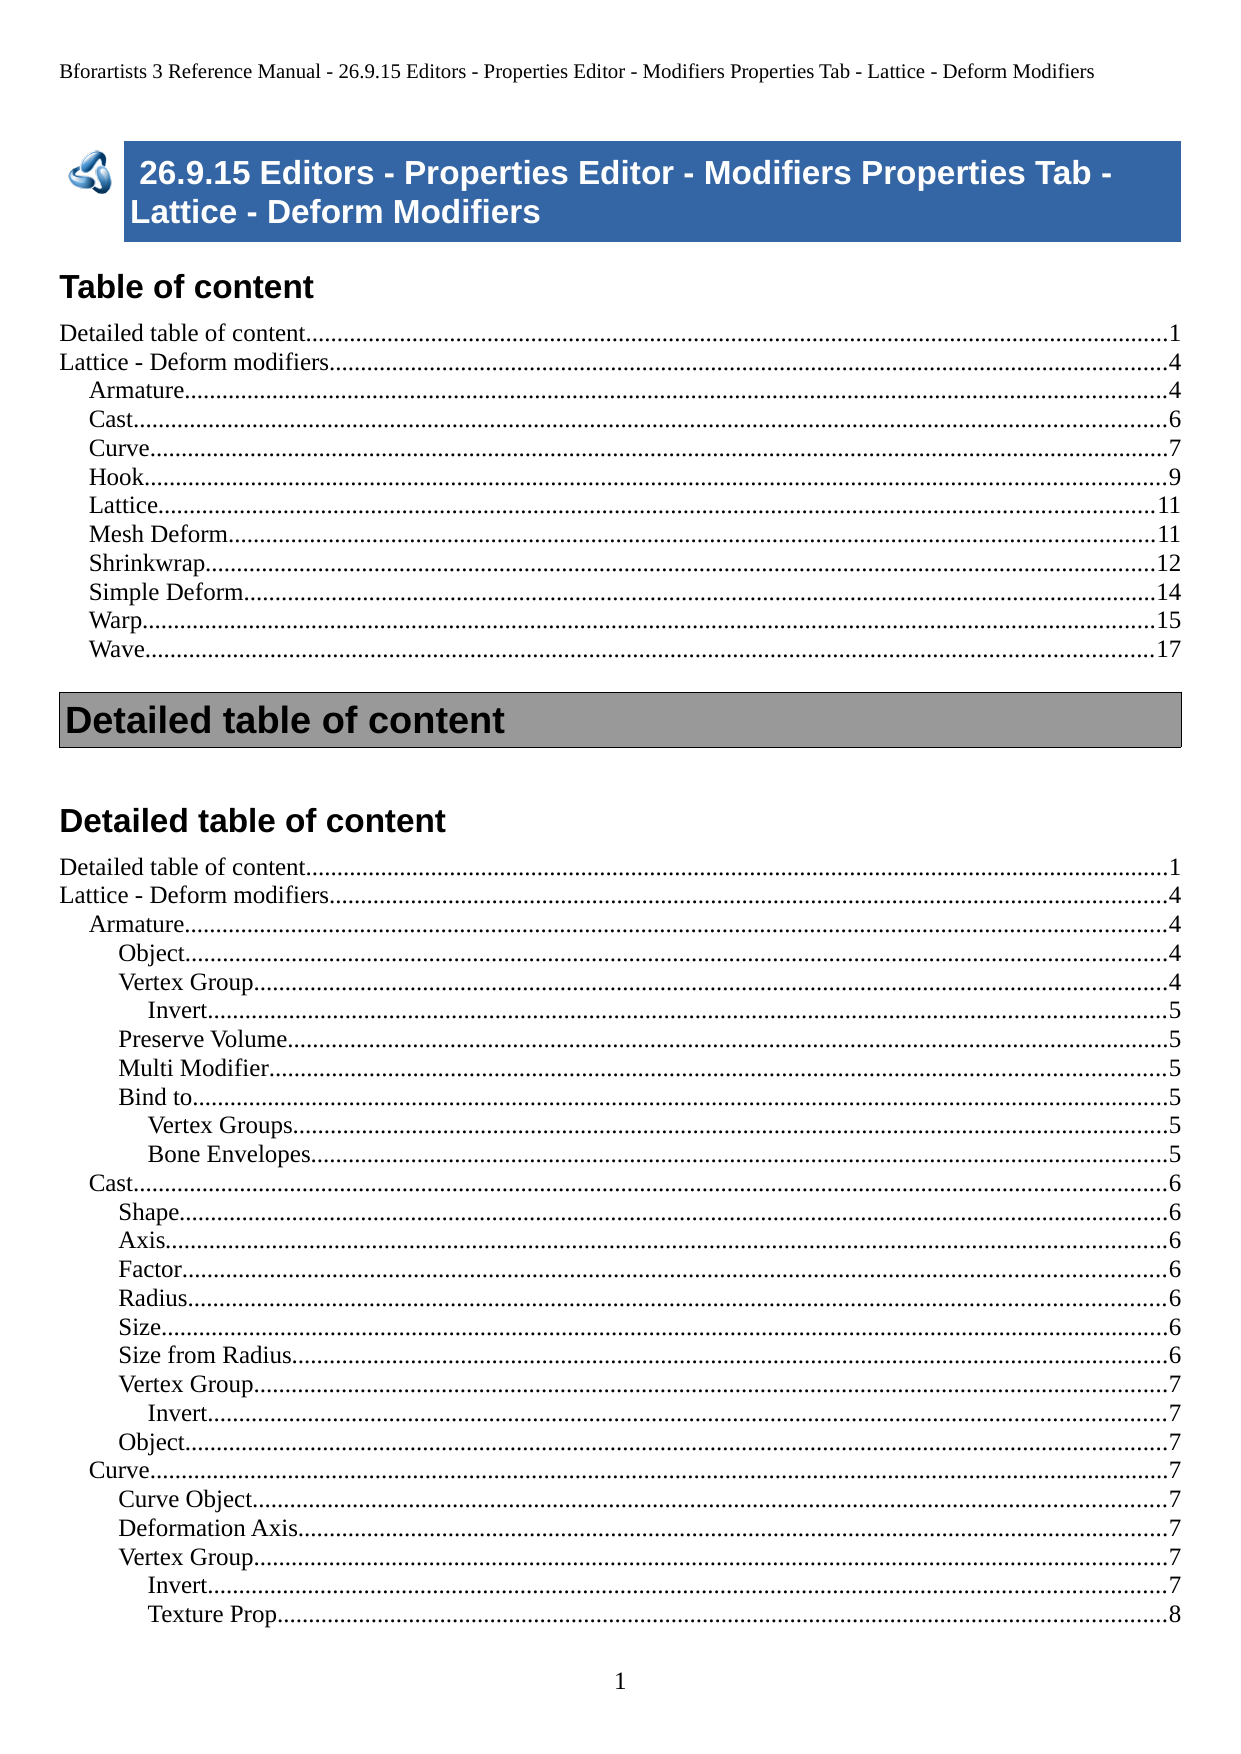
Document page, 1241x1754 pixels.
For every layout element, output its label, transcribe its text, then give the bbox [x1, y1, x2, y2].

text Cast 6 [88, 1168, 1181, 1197]
text Invert 5 [147, 995, 1181, 1024]
text Invert 7 [147, 1398, 1181, 1427]
table_header Detailed table of content [60, 693, 1181, 747]
picture [65, 147, 114, 197]
text Warp 15 [88, 605, 1181, 634]
text Bone Envelopes 5 [147, 1139, 1181, 1168]
subtitle Table of content [59, 267, 1181, 305]
text Lattice - Deform modifiers 4 [59, 880, 1181, 909]
text Vertex Groups 5 [147, 1110, 1181, 1139]
text Radius 6 [118, 1283, 1181, 1312]
text Invert 7 [147, 1570, 1181, 1599]
text Detailed table of content 1 [59, 318, 1181, 347]
text Size from Radius 6 [118, 1340, 1181, 1369]
text Vertex Group 4 [118, 967, 1181, 995]
text Vertex Group 7 [118, 1542, 1181, 1570]
text Texture Prop 8 [147, 1599, 1181, 1628]
text Hook 9 [88, 462, 1181, 490]
text Curve 7 [88, 1455, 1181, 1484]
text Preserve Volume 5 [118, 1024, 1181, 1053]
text Object 4 [118, 938, 1181, 967]
text Curve 7 [88, 433, 1181, 462]
text Size 6 [118, 1312, 1181, 1340]
text Mesh Deform 11 [88, 519, 1181, 548]
text Bind to 5 [118, 1082, 1181, 1110]
text Armature 4 [88, 909, 1181, 938]
text Deformation Axis 7 [118, 1513, 1181, 1542]
text Vertex Group 7 [118, 1369, 1181, 1398]
text Factor 6 [118, 1254, 1181, 1283]
text Object 7 [118, 1427, 1181, 1455]
text Shape 6 [118, 1197, 1181, 1225]
text Armature 4 [88, 375, 1181, 404]
text Lattice 11 [88, 490, 1181, 519]
text Curve Object 7 [118, 1484, 1181, 1513]
text Axis 6 [118, 1225, 1181, 1254]
subtitle Detailed table of content [59, 801, 1181, 839]
text Multi Modifier 5 [118, 1053, 1181, 1082]
text Detailed table of content 1 [59, 852, 1181, 880]
text Simple Deform 14 [88, 577, 1181, 605]
text Lattice - Deform modifiers 4 [59, 347, 1181, 375]
text Cast 6 [88, 404, 1181, 433]
text Shrinkwrap 12 [88, 548, 1181, 577]
text Wave 17 [88, 634, 1181, 663]
table_header [59, 141, 124, 242]
table_header 26.9.15 Editors - Properties Editor - Modifiers Properties Tab - Lattice - Deform Modifiers [124, 141, 1181, 242]
